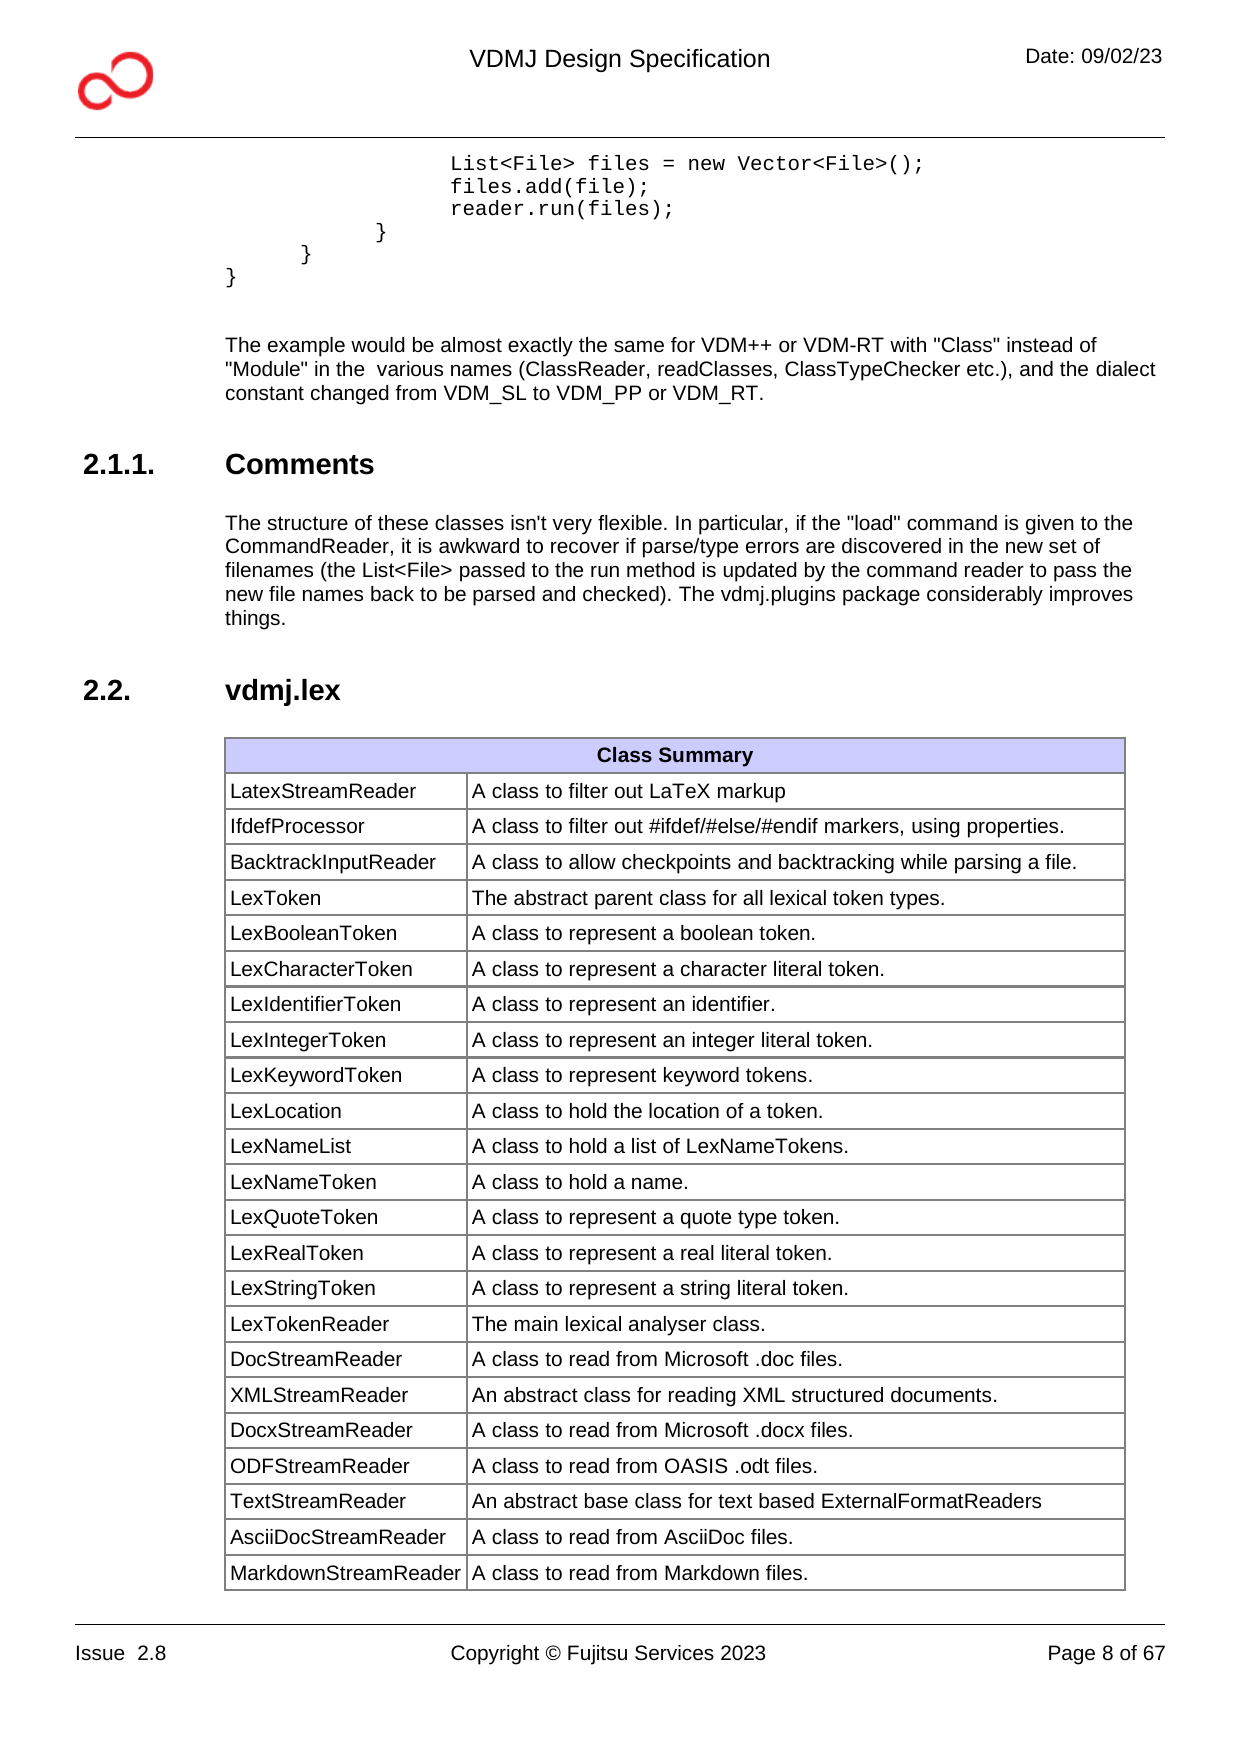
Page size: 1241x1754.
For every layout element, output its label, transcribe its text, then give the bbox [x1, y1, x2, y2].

table_cell A class to filter out #ifdef/#else/#endif markers, using properties. [468, 810, 1124, 843]
table_cell LexIdentifierToken [226, 988, 466, 1021]
table_cell A class to represent a real literal token. [468, 1236, 1124, 1269]
table_cell IfdefProcessor [226, 810, 466, 843]
text } [225, 220, 1165, 243]
text The structure of these classes isn't very flexible. In particular, if the "load" command is given to the CommandReader, it is awkward to recover if parse/type errors are discovered in the new set of filenames (the List<File> passed to the run method is updated by the command reader to pass the new file names back to be parsed and checked). The vdmj.plugins package considerably improves things. [225, 511, 1165, 631]
table_cell LatexStreamReader [226, 774, 466, 808]
table_cell LexStringToken [226, 1272, 466, 1305]
table_cell An abstract class for reading XML structured documents. [468, 1378, 1124, 1412]
table_cell A class to read from Markdown files. [468, 1556, 1124, 1589]
table_cell MarkdownStreamReader [226, 1556, 466, 1589]
table_cell TextStreamReader [226, 1485, 466, 1518]
table_cell A class to filter out LaTeX markup [468, 774, 1124, 808]
table_cell DocStreamReader [226, 1343, 466, 1376]
table_cell LexCharacterToken [226, 952, 466, 985]
table_cell XMLStreamReader [226, 1378, 466, 1412]
text The example would be almost exactly the same for VDM++ or VDM-RT with "Class" instead of "Module" in the various names (ClassReader, readClasses, ClassTypeChecker etc.), and the dialect constant changed from VDM_SL to VDM_PP or VDM_RT. [225, 333, 1165, 405]
table_cell A class to hold the location of a token. [468, 1094, 1124, 1127]
table_cell A class to read from Microsoft .docx files. [468, 1414, 1124, 1447]
table_cell A class to represent a string literal token. [468, 1272, 1124, 1305]
table_cell A class to represent an integer literal token. [468, 1023, 1124, 1056]
text files.add(file); [225, 175, 1165, 198]
table_cell A class to allow checkpoints and backtracking while parsing a file. [468, 845, 1124, 879]
table_cell A class to read from Microsoft .doc files. [468, 1343, 1124, 1376]
table_cell LexBooleanToken [226, 916, 466, 950]
subtitle vdmj.lex [75, 673, 1165, 707]
table_cell LexNameToken [226, 1165, 466, 1198]
text List<File> files = new Vector<File>(); [225, 153, 1165, 175]
table_cell BacktrackInputReader [226, 845, 466, 879]
table_cell A class to represent a character literal token. [468, 952, 1124, 985]
table_cell The main lexical analyser class. [468, 1307, 1124, 1341]
table_cell LexTokenReader [226, 1307, 466, 1341]
table_cell LexIntegerToken [226, 1023, 466, 1056]
table_cell A class to represent a boolean token. [468, 916, 1124, 950]
table_cell A class to read from AsciiDoc files. [468, 1520, 1124, 1554]
table_cell A class to represent keyword tokens. [468, 1059, 1124, 1092]
table_cell LexQuoteToken [226, 1201, 466, 1234]
table_cell DocxStreamReader [226, 1414, 466, 1447]
table_cell A class to hold a list of LexNameTokens. [468, 1130, 1124, 1163]
table_cell LexKeywordToken [226, 1059, 466, 1092]
text } [225, 243, 1165, 265]
table_cell An abstract base class for text based ExternalFormatReaders [468, 1485, 1124, 1518]
table_cell LexLocation [226, 1094, 466, 1127]
table_cell A class to read from OASIS .odt files. [468, 1449, 1124, 1483]
table_cell AsciiDocStreamReader [226, 1520, 466, 1554]
picture [78, 44, 153, 120]
table_cell LexRealToken [226, 1236, 466, 1269]
table_cell LexToken [226, 881, 466, 914]
subtitle Comments [75, 447, 1165, 481]
table_header Class Summary [226, 739, 1124, 772]
text reader.run(files); [225, 198, 1165, 220]
table_cell A class to represent a quote type token. [468, 1201, 1124, 1234]
table_cell ODFStreamReader [226, 1449, 466, 1483]
text } [225, 265, 1165, 288]
table_cell LexNameList [226, 1130, 466, 1163]
table_cell A class to hold a name. [468, 1165, 1124, 1198]
table_cell The abstract parent class for all lexical token types. [468, 881, 1124, 914]
table_cell A class to represent an identifier. [468, 988, 1124, 1021]
